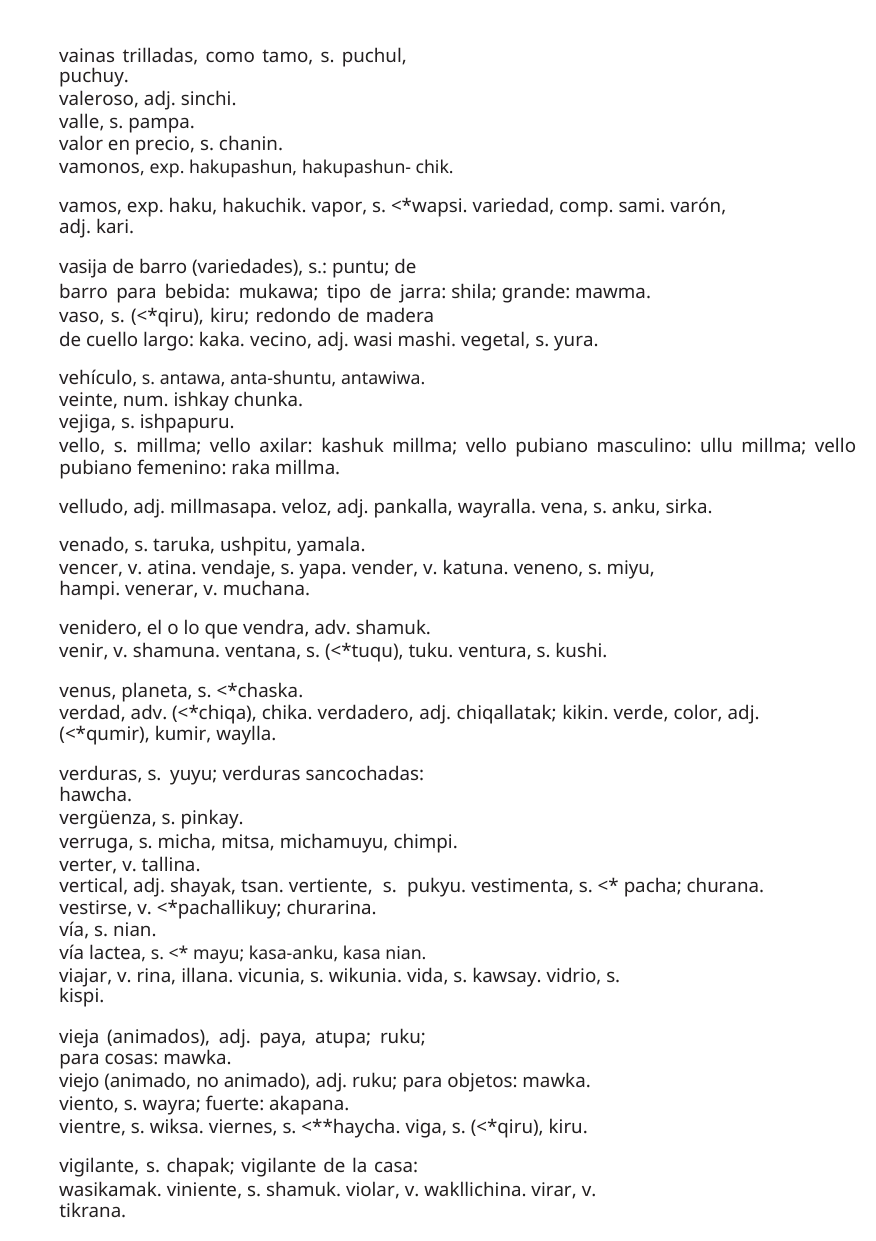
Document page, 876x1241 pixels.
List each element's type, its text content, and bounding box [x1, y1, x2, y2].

text vasija de barro (variedades), s.: puntu; de [59, 255, 856, 278]
text vía lactea, s. <* mayu; kasa-anku, kasa nian. [59, 941, 856, 964]
text valeroso, adj. sinchi. [59, 87, 856, 110]
text venado, s. taruka, ushpitu, yamala. [59, 534, 856, 556]
text verduras, s. yuyu; verduras sancochadas: [59, 762, 856, 785]
text venus, planeta, s. <*chaska. [59, 678, 856, 702]
text verdad, adv. (<*chiqa), chika. verdadero, adj. chiqallatak; kikin. verde, color, adj. (<*qumir), kumir, waylla. [59, 702, 827, 746]
text vieja (animados), adj. paya, atupa; ruku; [59, 1025, 856, 1048]
text vientre, s. wiksa. viernes, s. <**haycha. viga, s. (<*qiru), kiru. [59, 1116, 683, 1138]
text vainas trilladas, como tamo, s. puchul, [59, 44, 856, 67]
text vello, s. millma; vello axilar: kashuk millma; vello pubiano masculino: ullu millma; vello pubiano femenino: raka millma. [59, 434, 856, 479]
text vencer, v. atina. vendaje, s. yapa. vender, v. katuna. veneno, s. miyu, hampi. venerar, v. muchana. [59, 557, 703, 601]
text veinte, num. ishkay chunka. [59, 388, 856, 411]
text vejiga, s. ishpapuru. [59, 411, 856, 433]
text viejo (animado, no animado), adj. ruku; para objetos: mawka. [59, 1068, 840, 1092]
text para cosas: mawka. [59, 1048, 856, 1068]
text vía, s. nian. [59, 919, 856, 941]
text vehículo, s. antawa, anta-shuntu, antawiwa. [59, 367, 856, 388]
text vaso, s. (<*qiru), kiru; redondo de madera [59, 304, 856, 327]
text vertical, adj. shayak, tsan. vertiente, s. pukyu. vestimenta, s. <* pacha; churana. [59, 876, 779, 897]
text viajar, v. rina, illana. vicunia, s. wikunia. vida, s. kawsay. vidrio, s. kispi. [59, 965, 669, 1008]
text hawcha. [59, 785, 856, 805]
text venir, v. shamuna. ventana, s. (<*tuqu), tuku. ventura, s. kushi. [59, 640, 721, 662]
text verter, v. tallina. [59, 853, 856, 876]
text vamonos, exp. hakupashun, hakupashun- chik. [59, 156, 857, 178]
text vamos, exp. haku, hakuchik. vapor, s. <*wapsi. variedad, comp. sami. varón, adj. kari. [59, 195, 740, 238]
text viento, s. wayra; fuerte: akapana. [59, 1092, 856, 1115]
text verruga, s. micha, mitsa, michamuyu, chimpi. [59, 829, 817, 853]
text valor en precio, s. chanin. [59, 133, 856, 155]
text valle, s. pampa. [59, 110, 856, 133]
text wasikamak. viniente, s. shamuk. violar, v. wakllichina. virar, v. tikrana. [59, 1179, 658, 1223]
text velludo, adj. millmasapa. veloz, adj. pankalla, wayralla. vena, s. anku, sirka. [59, 496, 744, 518]
text venidero, el o lo que vendra, adv. shamuk. [59, 617, 856, 639]
text vergüenza, s. pinkay. [59, 805, 856, 829]
text vigilante, s. chapak; vigilante de la casa: [59, 1154, 856, 1177]
text barro para bebida: mukawa; tipo de jarra: shila; grande: mawma. [59, 278, 857, 304]
text puchuy. [59, 67, 856, 87]
text de cuello largo: kaka. vecino, adj. wasi mashi. vegetal, s. yura. [59, 328, 702, 350]
text vestirse, v. <*pachallikuy; churarina. [59, 897, 856, 919]
